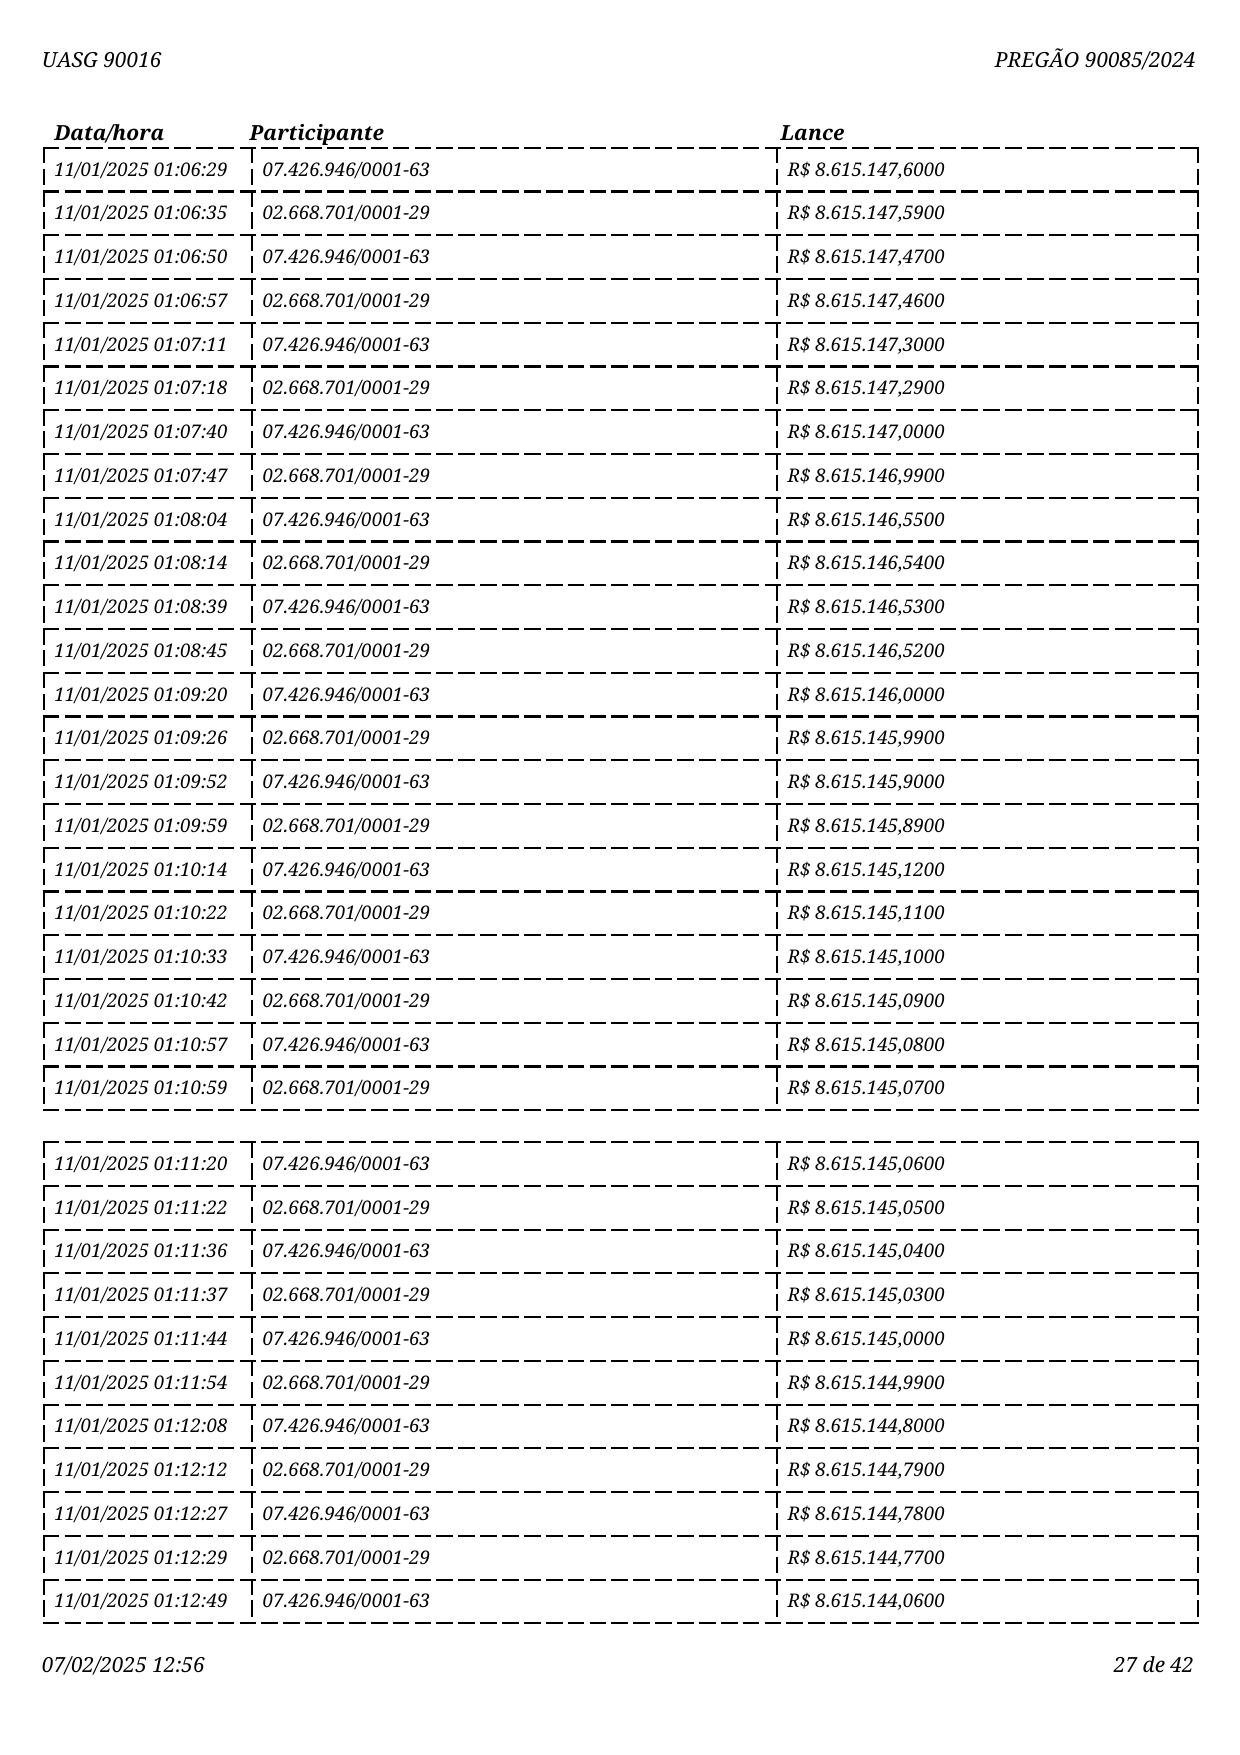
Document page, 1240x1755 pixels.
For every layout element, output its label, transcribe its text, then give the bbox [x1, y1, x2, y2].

table_cell 02.668.701/0001-29 [252, 1535, 777, 1578]
table_cell 02.668.701/0001-29 [252, 1185, 777, 1228]
table_cell 11/01/2025 01:08:14 [44, 540, 252, 584]
table_cell R$ 8.615.147,4600 [777, 278, 1198, 322]
table_cell 11/01/2025 01:12:27 [44, 1491, 252, 1535]
table_cell 11/01/2025 01:08:04 [44, 497, 252, 540]
table_cell 02.668.701/0001-29 [252, 365, 777, 409]
table_cell 11/01/2025 01:11:37 [44, 1272, 252, 1316]
table_cell 11/01/2025 01:09:59 [44, 803, 252, 847]
table_cell R$ 8.615.144,9900 [777, 1360, 1198, 1403]
table_cell 11/01/2025 01:11:44 [44, 1316, 252, 1360]
table_cell 07.426.946/0001-63 [252, 1229, 777, 1272]
table_cell 07.426.946/0001-63 [252, 234, 777, 278]
table_cell 07.426.946/0001-63 [252, 759, 777, 803]
table_cell 11/01/2025 01:10:33 [44, 934, 252, 978]
table_cell 11/01/2025 01:06:29 [44, 147, 252, 190]
table_cell 11/01/2025 01:10:42 [44, 978, 252, 1022]
table_cell 02.668.701/0001-29 [252, 453, 777, 497]
table_cell R$ 8.615.145,0300 [777, 1272, 1198, 1316]
table_cell R$ 8.615.146,0000 [777, 672, 1198, 715]
table_cell 11/01/2025 01:12:12 [44, 1447, 252, 1491]
table_cell R$ 8.615.146,5500 [777, 497, 1198, 540]
table_cell 07.426.946/0001-63 [252, 497, 777, 540]
table_cell R$ 8.615.145,1100 [777, 890, 1198, 934]
table_cell 11/01/2025 01:12:29 [44, 1535, 252, 1578]
table_cell 11/01/2025 01:09:20 [44, 672, 252, 715]
table_cell 07.426.946/0001-63 [252, 1022, 777, 1065]
table_cell 07.426.946/0001-63 [252, 1404, 777, 1447]
table_cell R$ 8.615.145,9000 [777, 759, 1198, 803]
table_cell 02.668.701/0001-29 [252, 803, 777, 847]
table_cell 02.668.701/0001-29 [252, 1272, 777, 1316]
table_cell 11/01/2025 01:08:45 [44, 628, 252, 672]
table_cell 02.668.701/0001-29 [252, 540, 777, 584]
table_cell 07.426.946/0001-63 [252, 409, 777, 453]
table_cell 11/01/2025 01:09:52 [44, 759, 252, 803]
table_cell 07.426.946/0001-63 [252, 1579, 777, 1622]
table_cell 02.668.701/0001-29 [252, 190, 777, 234]
table_cell R$ 8.615.146,5200 [777, 628, 1198, 672]
table_cell 11/01/2025 01:07:47 [44, 453, 252, 497]
table_cell 11/01/2025 01:11:36 [44, 1229, 252, 1272]
table_cell R$ 8.615.145,0900 [777, 978, 1198, 1022]
table_cell 11/01/2025 01:10:14 [44, 847, 252, 890]
table_cell 07.426.946/0001-63 [252, 147, 777, 190]
table_cell R$ 8.615.144,7700 [777, 1535, 1198, 1578]
table_cell R$ 8.615.147,5900 [777, 190, 1198, 234]
table_cell 11/01/2025 01:10:59 [44, 1065, 252, 1109]
table_cell R$ 8.615.145,0500 [777, 1185, 1198, 1228]
table_cell R$ 8.615.147,6000 [777, 147, 1198, 190]
table_cell R$ 8.615.144,0600 [777, 1579, 1198, 1622]
table_cell 07.426.946/0001-63 [252, 1491, 777, 1535]
table_cell 11/01/2025 01:07:18 [44, 365, 252, 409]
table_cell R$ 8.615.145,1200 [777, 847, 1198, 890]
table_cell 11/01/2025 01:06:57 [44, 278, 252, 322]
table_header 11/01/2025 01:11:20 [44, 1141, 252, 1185]
table_cell R$ 8.615.145,9900 [777, 715, 1198, 759]
table_cell 07.426.946/0001-63 [252, 672, 777, 715]
table_cell 11/01/2025 01:10:22 [44, 890, 252, 934]
table_cell 02.668.701/0001-29 [252, 1065, 777, 1109]
table_cell 02.668.701/0001-29 [252, 278, 777, 322]
table_cell 07.426.946/0001-63 [252, 847, 777, 890]
table_cell R$ 8.615.146,5300 [777, 584, 1198, 628]
table_cell 11/01/2025 01:12:49 [44, 1579, 252, 1622]
table_cell 11/01/2025 01:11:54 [44, 1360, 252, 1403]
table_cell R$ 8.615.147,0000 [777, 409, 1198, 453]
table_cell 11/01/2025 01:12:08 [44, 1404, 252, 1447]
table_cell R$ 8.615.147,4700 [777, 234, 1198, 278]
table_header 07.426.946/0001-63 [252, 1141, 777, 1185]
table_cell 11/01/2025 01:06:35 [44, 190, 252, 234]
table_cell 11/01/2025 01:11:22 [44, 1185, 252, 1228]
table_cell 02.668.701/0001-29 [252, 715, 777, 759]
table_cell R$ 8.615.145,0400 [777, 1229, 1198, 1272]
table_cell 02.668.701/0001-29 [252, 890, 777, 934]
table_cell 02.668.701/0001-29 [252, 1360, 777, 1403]
table_cell R$ 8.615.145,0000 [777, 1316, 1198, 1360]
table_cell 02.668.701/0001-29 [252, 978, 777, 1022]
table_cell R$ 8.615.147,2900 [777, 365, 1198, 409]
table_cell 07.426.946/0001-63 [252, 584, 777, 628]
table_cell 11/01/2025 01:09:26 [44, 715, 252, 759]
table_cell 02.668.701/0001-29 [252, 1447, 777, 1491]
table_cell R$ 8.615.144,8000 [777, 1404, 1198, 1447]
table_cell R$ 8.615.144,7800 [777, 1491, 1198, 1535]
table_cell R$ 8.615.145,1000 [777, 934, 1198, 978]
table_cell 07.426.946/0001-63 [252, 322, 777, 365]
table_cell 07.426.946/0001-63 [252, 1316, 777, 1360]
table_header R$ 8.615.145,0600 [777, 1141, 1198, 1185]
table_cell 11/01/2025 01:07:40 [44, 409, 252, 453]
table_cell 11/01/2025 01:07:11 [44, 322, 252, 365]
table_cell 11/01/2025 01:06:50 [44, 234, 252, 278]
table_cell R$ 8.615.146,5400 [777, 540, 1198, 584]
table_cell 11/01/2025 01:08:39 [44, 584, 252, 628]
table_cell R$ 8.615.145,8900 [777, 803, 1198, 847]
table_cell R$ 8.615.147,3000 [777, 322, 1198, 365]
table_cell R$ 8.615.144,7900 [777, 1447, 1198, 1491]
table_cell R$ 8.615.145,0700 [777, 1065, 1198, 1109]
table_cell R$ 8.615.146,9900 [777, 453, 1198, 497]
table_cell 07.426.946/0001-63 [252, 934, 777, 978]
table_cell 11/01/2025 01:10:57 [44, 1022, 252, 1065]
table_cell 02.668.701/0001-29 [252, 628, 777, 672]
table_cell R$ 8.615.145,0800 [777, 1022, 1198, 1065]
